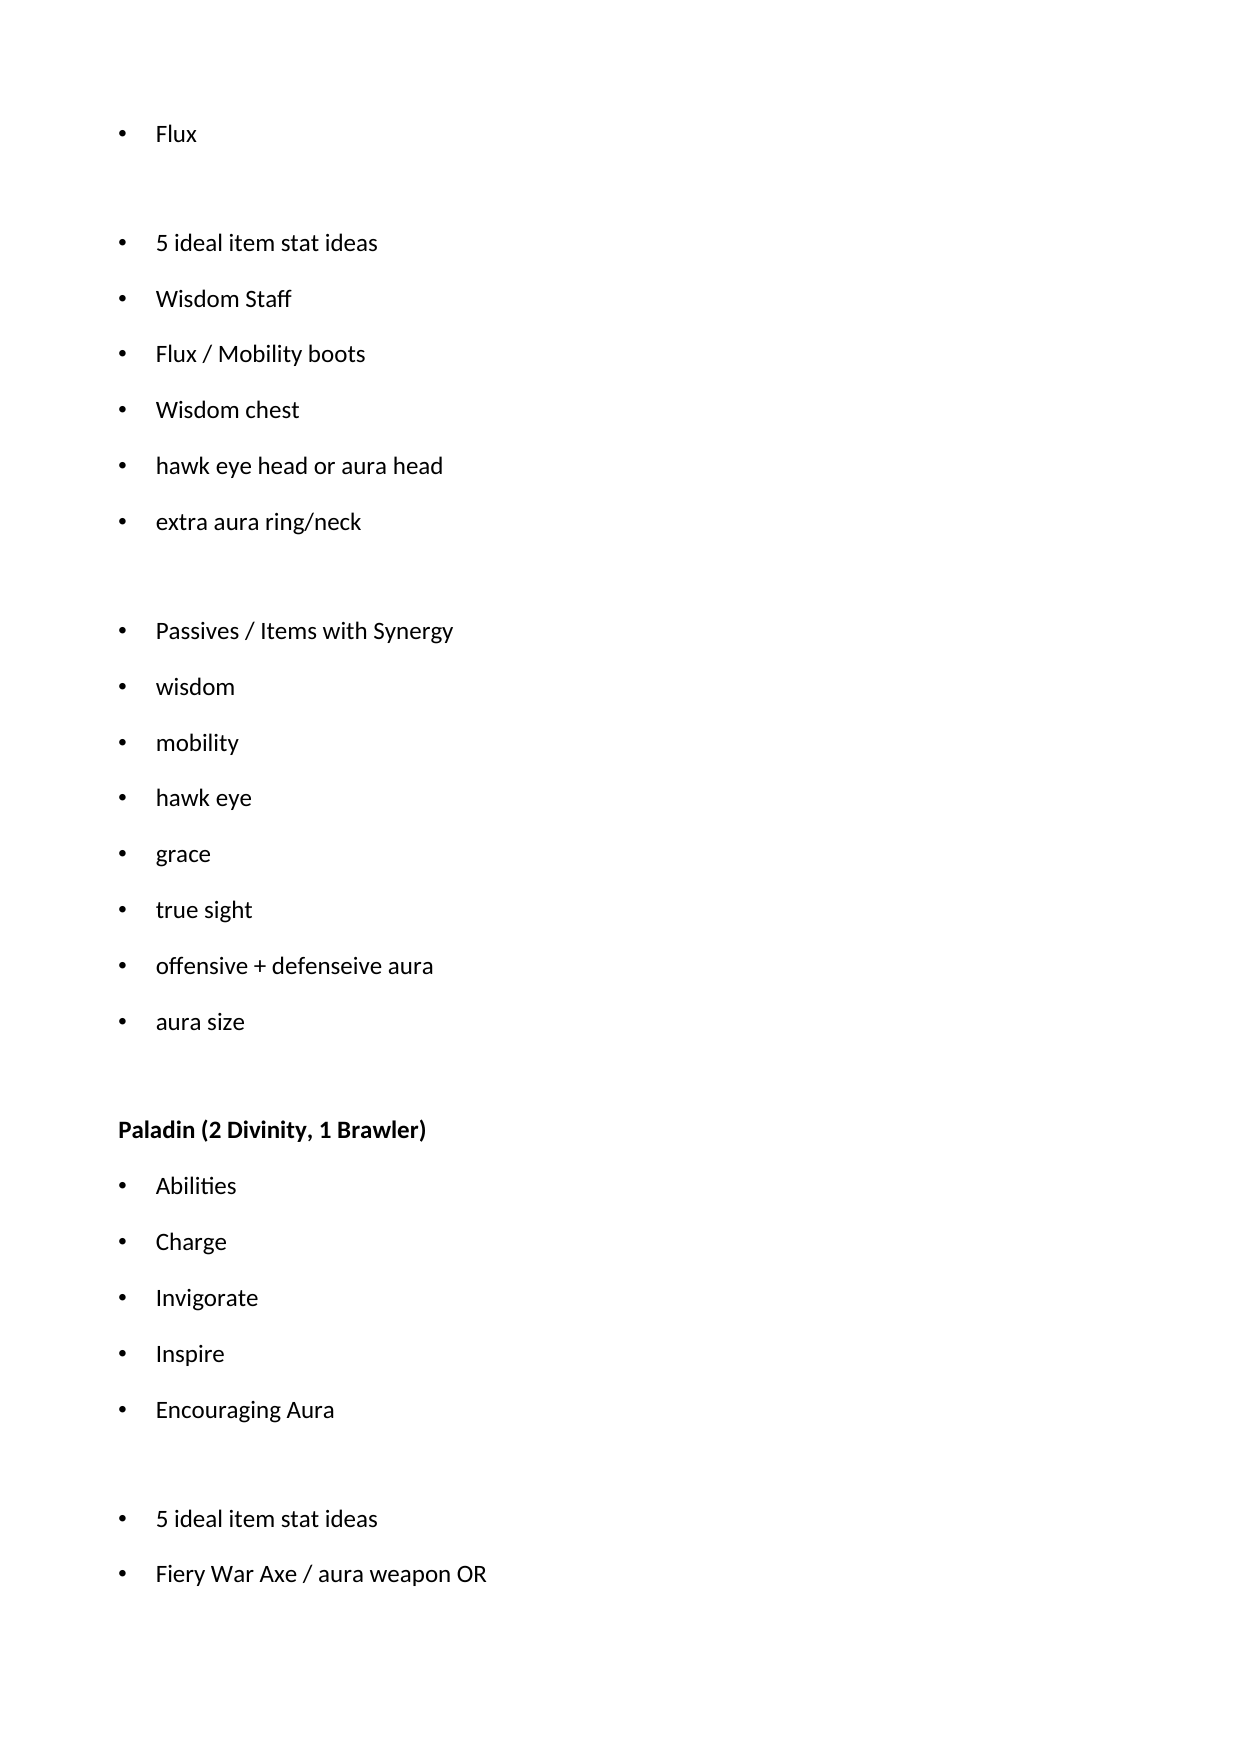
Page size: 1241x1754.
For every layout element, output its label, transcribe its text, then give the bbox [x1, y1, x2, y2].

list mobility [81, 727, 1122, 757]
list offensive + defenseive aura [81, 950, 1122, 981]
text Paladin (2 Divinity, 1 Brawler) [118, 1115, 1122, 1145]
list wisdom [81, 671, 1122, 701]
list 5 ideal item stat ideas [81, 227, 1122, 257]
list true sight [81, 894, 1122, 925]
list Abilities [81, 1171, 1122, 1201]
list 5 ideal item stat ideas [81, 1503, 1122, 1533]
list Flux [81, 118, 1122, 149]
list Wisdom Staff [81, 283, 1122, 313]
list hawk eye head or aura head [81, 450, 1122, 481]
list Passives / Items with Synergy [81, 615, 1122, 646]
list hawk eye [81, 782, 1122, 813]
list extra aura ring/neck [81, 506, 1122, 537]
list Fiery War Axe / aura weapon OR [81, 1558, 1122, 1589]
list Inspire [81, 1338, 1122, 1368]
list aura size [81, 1006, 1122, 1036]
list Encouraging Aura [81, 1394, 1122, 1424]
list Wisdom chest [81, 394, 1122, 425]
list Invigorate [81, 1282, 1122, 1313]
list Charge [81, 1226, 1122, 1257]
list grace [81, 838, 1122, 869]
list Flux / Mobility boots [81, 339, 1122, 369]
